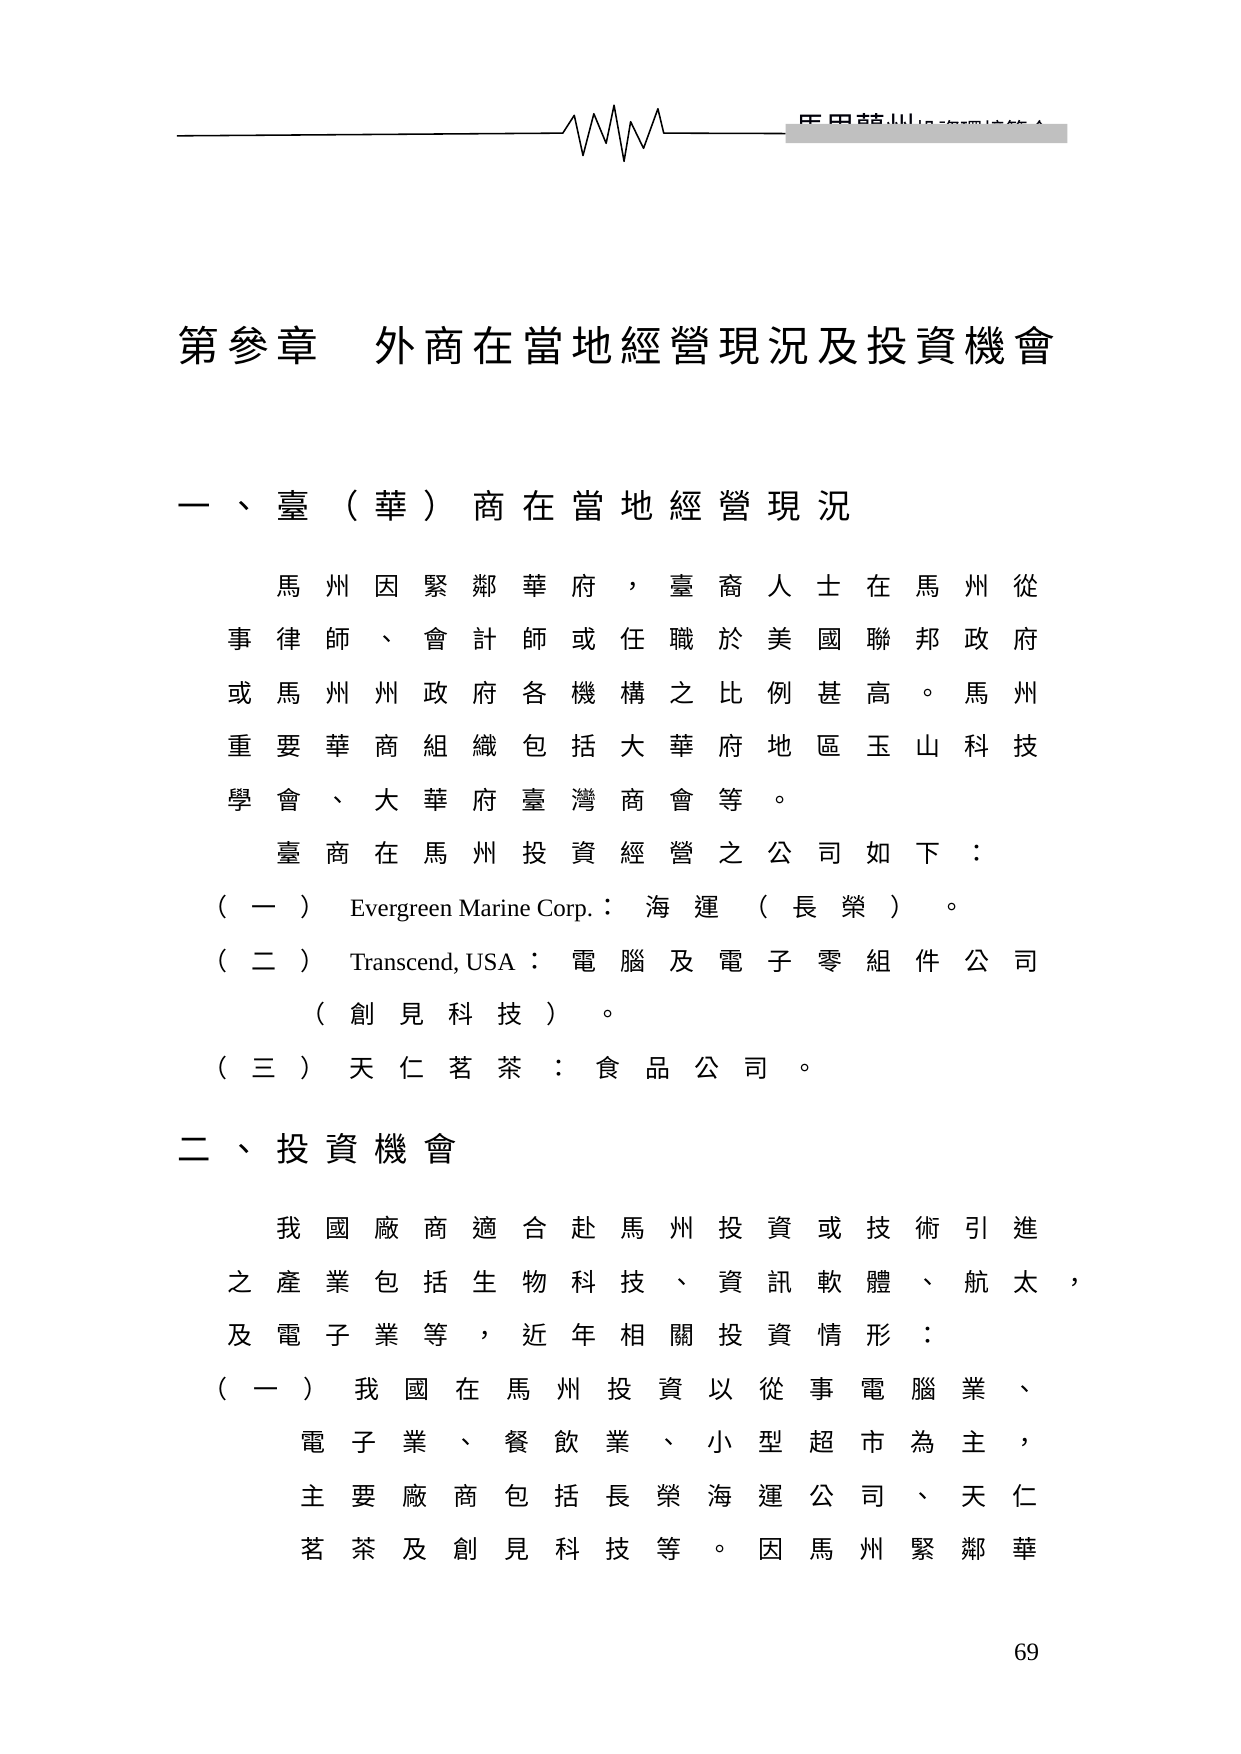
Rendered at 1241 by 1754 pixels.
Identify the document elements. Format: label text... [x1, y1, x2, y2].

text 我國廠商適合赴馬州投資或技術引進之產業包括生物科技、資訊軟體、航太，及電子業等，近年相關投資情形： [219, 1200, 1063, 1361]
text 第參章 外商在當地經營現況及投資機會 [178, 290, 1063, 397]
text 馬州因緊鄰華府，臺裔人士在馬州從事律師、會計師或任職於美國聯邦政府或馬州州政府各機構之比例甚高。馬州重要華商組織包括大華府地區玉山科技學會、大華府臺灣商會等。 [219, 557, 1063, 825]
text （一）我國在馬州投資以從事電腦業、電子業、餐飲業、小型超市為主，主要廠商包括長榮海運公司、天仁茗茶及創見科技等。因馬州緊鄰華 [202, 1361, 1063, 1575]
text （三）天仁茗茶：食品公司。 [202, 1039, 1063, 1093]
text 一、臺（華）商在當地經營現況 [178, 477, 1063, 531]
text （一）Evergreen Marine Corp.：海運（長榮）。 [202, 879, 1063, 932]
text （二）Transcend, USA：電腦及電子零組件公司（創見科技）。 [202, 932, 1063, 1039]
text 臺商在馬州投資經營之公司如下： [219, 825, 1063, 879]
text 二、投資機會 [178, 1120, 1063, 1173]
